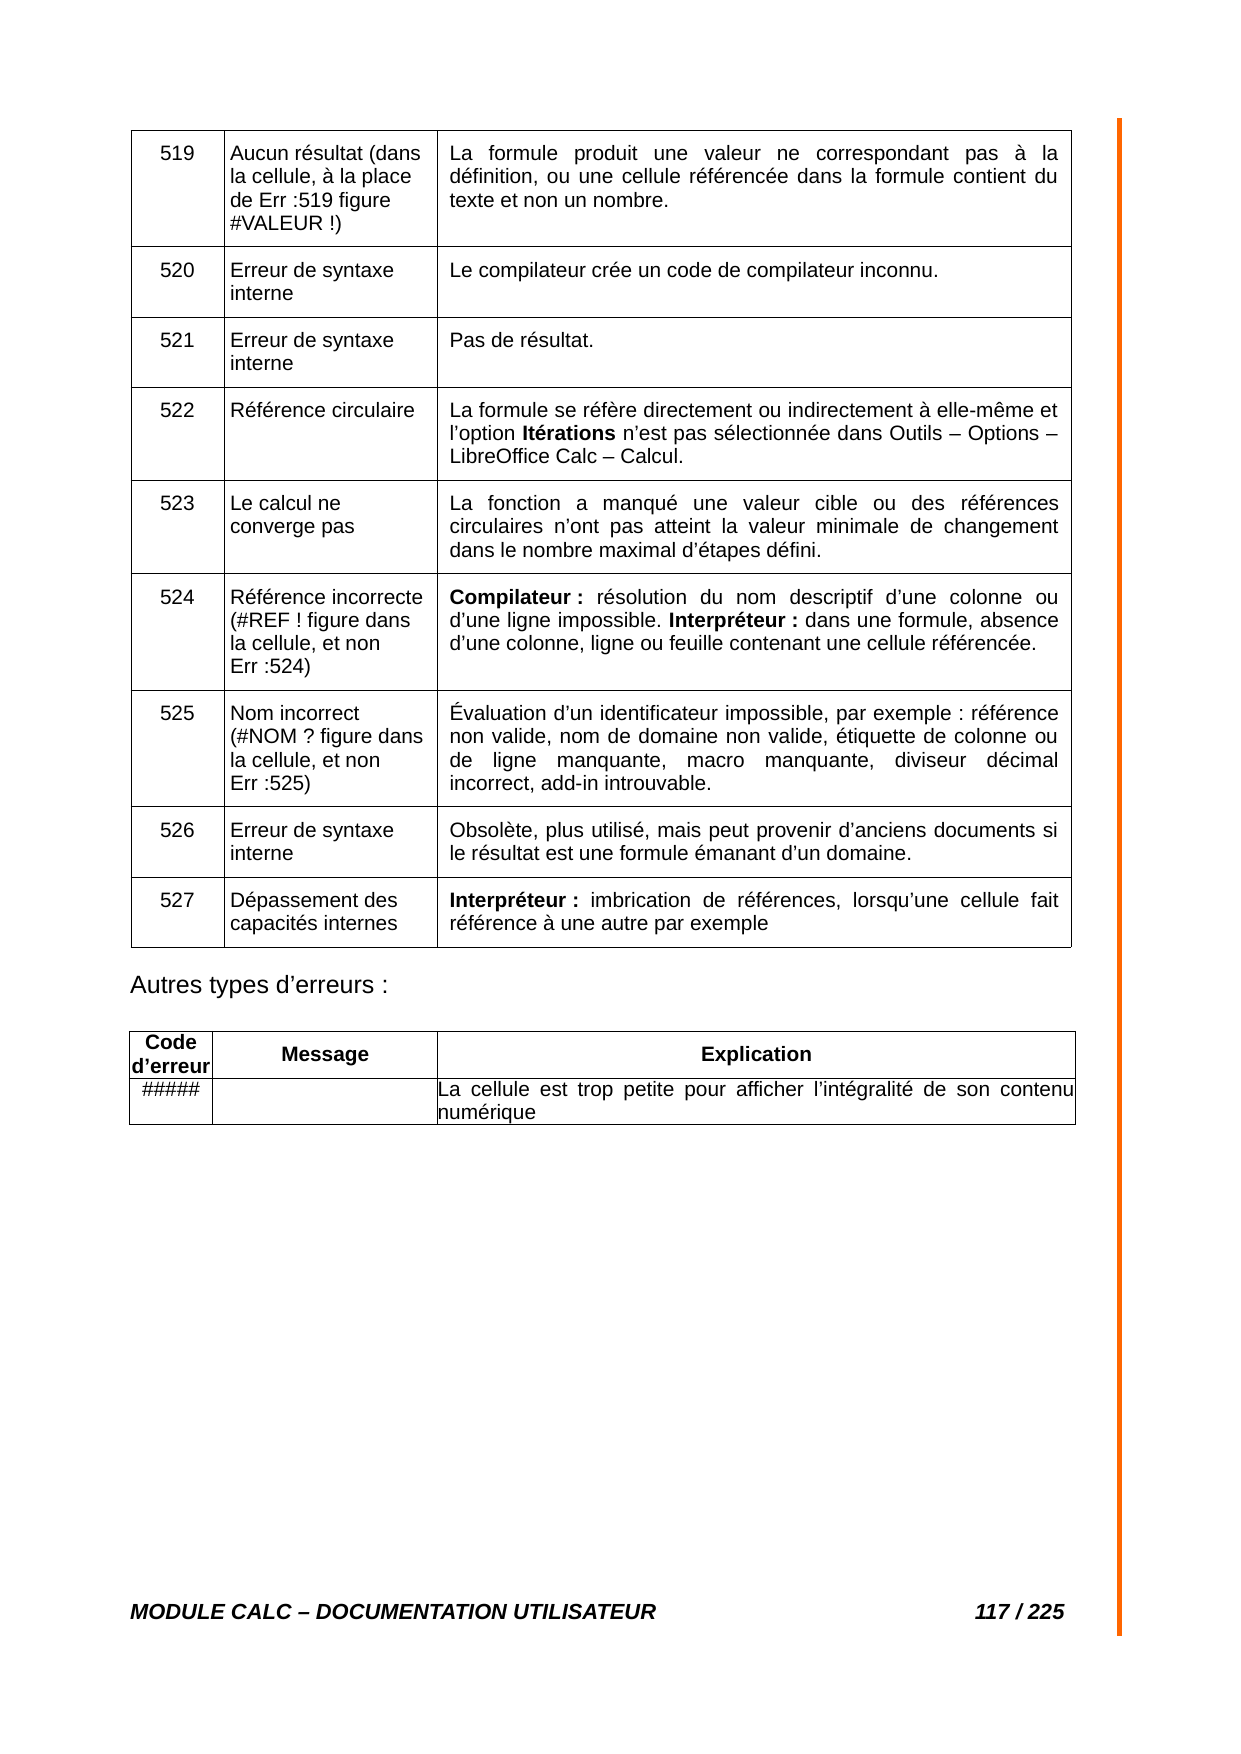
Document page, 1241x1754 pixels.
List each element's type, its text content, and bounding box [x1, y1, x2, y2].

table_cell 521 [132, 318, 224, 387]
table_cell Référence circulaire [225, 388, 437, 480]
table_cell 526 [132, 807, 224, 877]
table_cell La fonction a manqué une valeur cible ou des références circulaires n’ont pas atteint la valeur minimale de changement dans le nombre maximal d’étapes défini. [438, 481, 1071, 573]
table_cell Obsolète, plus utilisé, mais peut provenir d’anciens documents si le résultat est une formule émanant d’un domaine. [438, 807, 1071, 877]
table_cell La formule produit une valeur ne correspondant pas à la définition, ou une cellule référencée dans la formule contient du texte et non un nombre. [438, 131, 1071, 246]
table_cell 520 [132, 247, 224, 317]
table_cell Compilateur : résolution du nom descriptif d’une colonne ou d’une ligne impossible. Interpréteur : dans une formule, absence d’une colonne, ligne ou feuille contenant une cellule référencée. [438, 574, 1071, 690]
table_cell 522 [132, 388, 224, 480]
table_cell Erreur de syntaxe interne [225, 807, 437, 877]
table_cell Interpréteur : imbrication de références, lorsqu’une cellule fait référence à une autre par exemple [438, 878, 1071, 947]
table_cell 519 [132, 131, 224, 246]
table_cell 524 [132, 574, 224, 690]
table_cell Erreur de syntaxe interne [225, 318, 437, 387]
table_cell La formule se réfère directement ou indirectement à elle-même et l’option Itérations n’est pas sélectionnée dans Outils – Options – LibreOffice Calc – Calcul. [438, 388, 1071, 480]
table_header Explication [438, 1032, 1075, 1077]
table_cell Évaluation d’un identificateur impossible, par exemple : référence non valide, nom de domaine non valide, étiquette de colonne ou de ligne manquante, macro manquante, diviseur décimal incorrect, add-in introuvable. [438, 691, 1071, 806]
table_cell Référence incorrecte (#REF ! figure dans la cellule, et non Err :524) [225, 574, 437, 690]
table_cell Pas de résultat. [438, 318, 1071, 387]
table_cell Le compilateur crée un code de compilateur inconnu. [438, 247, 1071, 317]
table_cell [213, 1079, 437, 1124]
table_cell 527 [132, 878, 224, 947]
table_cell Nom incorrect (#NOM ? figure dans la cellule, et non Err :525) [225, 691, 437, 806]
table_cell Le calcul ne converge pas [225, 481, 437, 573]
table_header Code d’erreur [130, 1032, 212, 1077]
table_cell ##### [130, 1079, 212, 1124]
table_cell Aucun résultat (dans la cellule, à la place de Err :519 figure #VALEUR !) [225, 131, 437, 246]
table_cell 523 [132, 481, 224, 573]
text Autres types d’erreurs : [130, 970, 1105, 998]
table_cell Dépassement des capacités internes [225, 878, 437, 947]
table_cell Erreur de syntaxe interne [225, 247, 437, 317]
table_cell 525 [132, 691, 224, 806]
table_cell La cellule est trop petite pour afficher l’intégralité de son contenu numérique [438, 1079, 1075, 1124]
table_header Message [213, 1032, 437, 1077]
